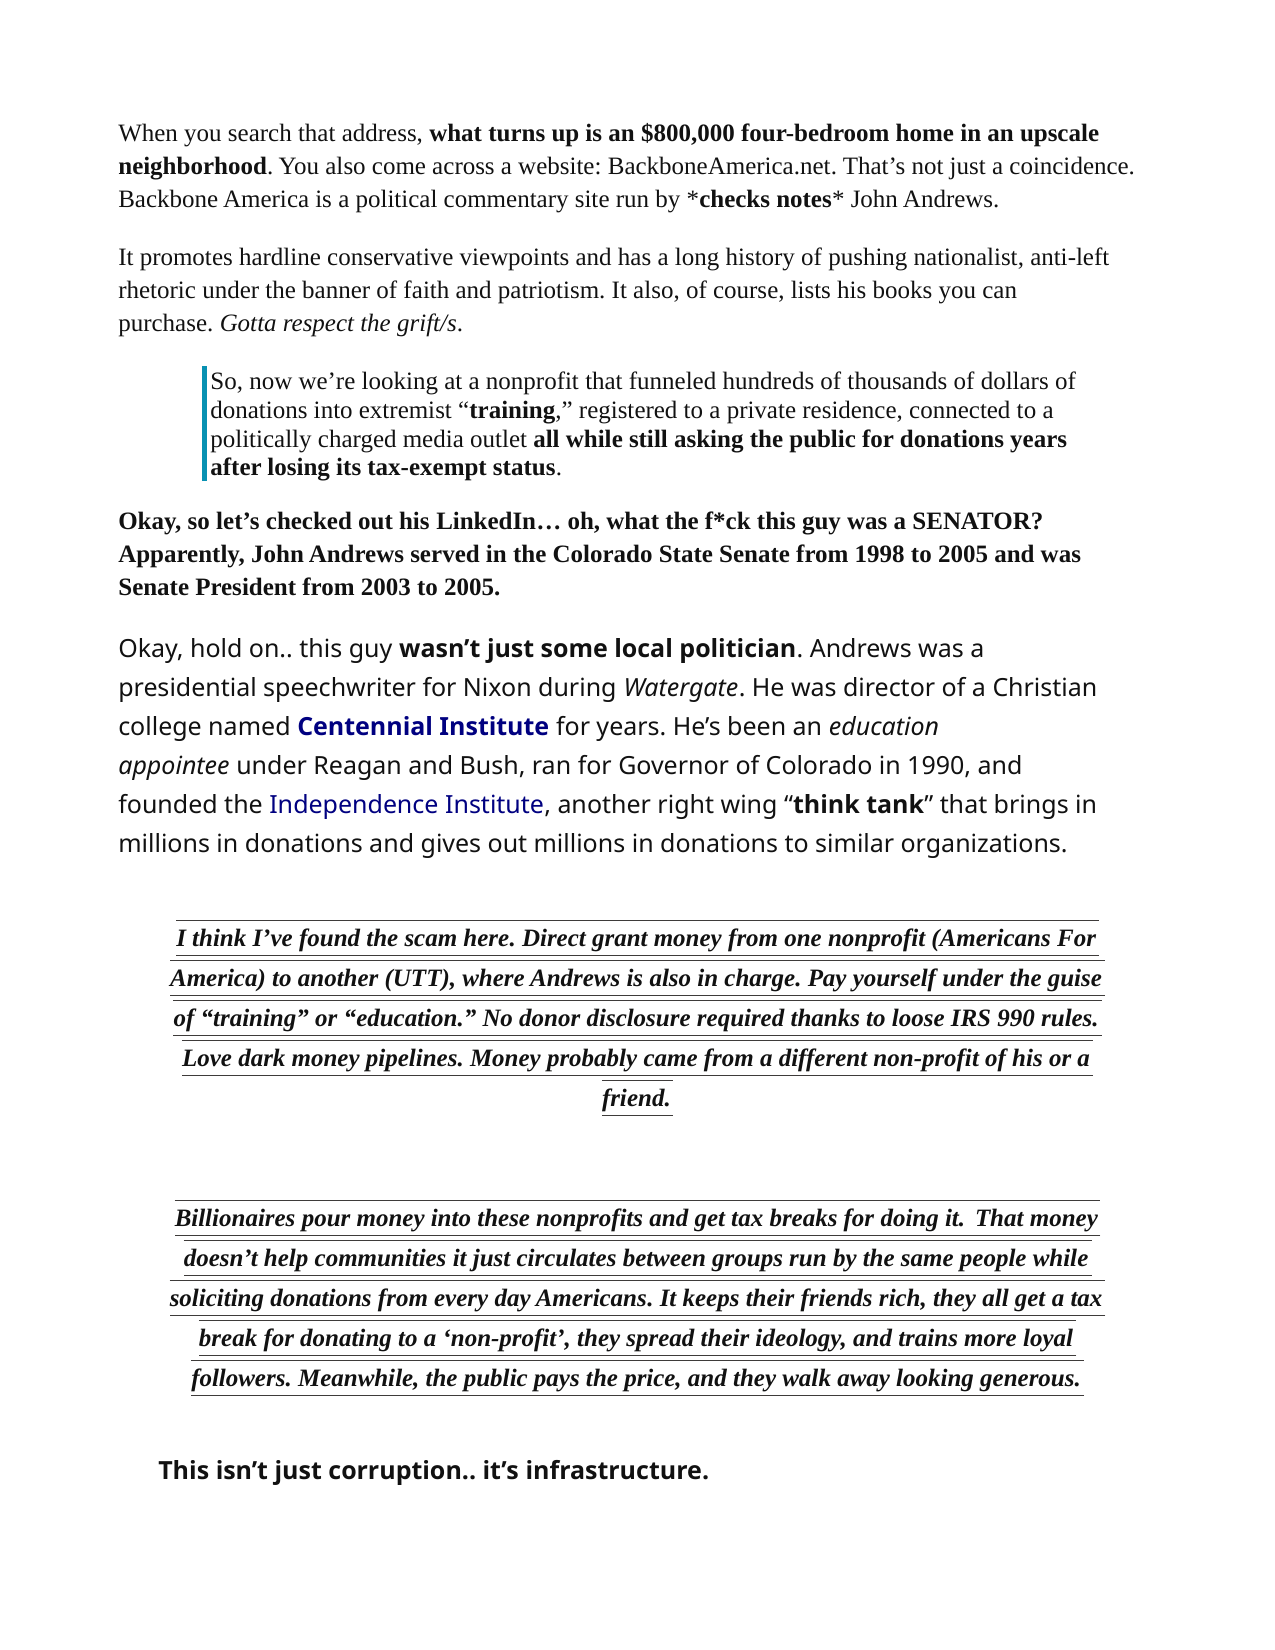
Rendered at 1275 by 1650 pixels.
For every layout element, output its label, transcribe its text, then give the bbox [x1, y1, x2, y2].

text Billionaires pour money into these nonprofits and get tax breaks for doing it. That money doesn’t help communities it just circulates between groups run by the same people while soliciting donations from every day Americans. It keeps their friends rich, they all get a tax break for donating to a ‘non-profit’, they spread their ideology, and trains more loyal followers. Meanwhile, the public pays the price, and they walk away looking generous. [158, 1200, 1117, 1395]
text So, now we’re looking at a nonprofit that funneled hundreds of thousands of dollars of donations into extremist “training,” registered to a private residence, connected to a politically charged media outlet all while still asking the public for donations years after losing its tax-exempt status. [207, 366, 1098, 481]
text Okay, so let’s checked out his LinkedIn… oh, what the f*ck this guy was a SENATOR? Apparently, John Andrews served in the Colorado State Senate from 1998 to 2005 and was Senate President from 2003 to 2005. [118, 506, 1157, 601]
subtitle This isn’t just corruption.. it’s infrastructure. [158, 1452, 1117, 1486]
text It promotes hardline conservative viewpoints and has a long history of pushing nationalist, anti-left rhetoric under the banner of faith and patriotism. It also, of course, lists his books you can purchase. Gotta respect the grift/s. [118, 242, 1157, 337]
text Okay, hold on.. this guy wasn’t just some local politician. Andrews was a presidential speechwriter for Nixon during Watergate. He was director of a Christian college named Centennial Institute for years. He’s been an education appointee under Reagan and Bush, ran for Governor of Colorado in 1990, and founded the Independence Institute, another right wing “think tank” that brings in millions in donations and gives out millions in donations to similar organizations. [118, 630, 1117, 860]
text When you search that address, what turns up is an $800,000 four-bedroom home in an upscale neighborhood. You also come across a website: BackboneAmerica.net. That’s not just a coincidence. Backbone America is a political commentary site run by *checks notes* John Andrews. [118, 118, 1157, 213]
text I think I’ve found the scam here. Direct grant money from one nonprofit (Americans For America) to another (UTT), where Andrews is also in charge. Pay yourself under the guise of “training” or “education.” No donor disclosure required thanks to loose IRS 990 rules. Love dark money pipelines. Money probably came from a different non-profit of his or a friend. [158, 920, 1117, 1115]
